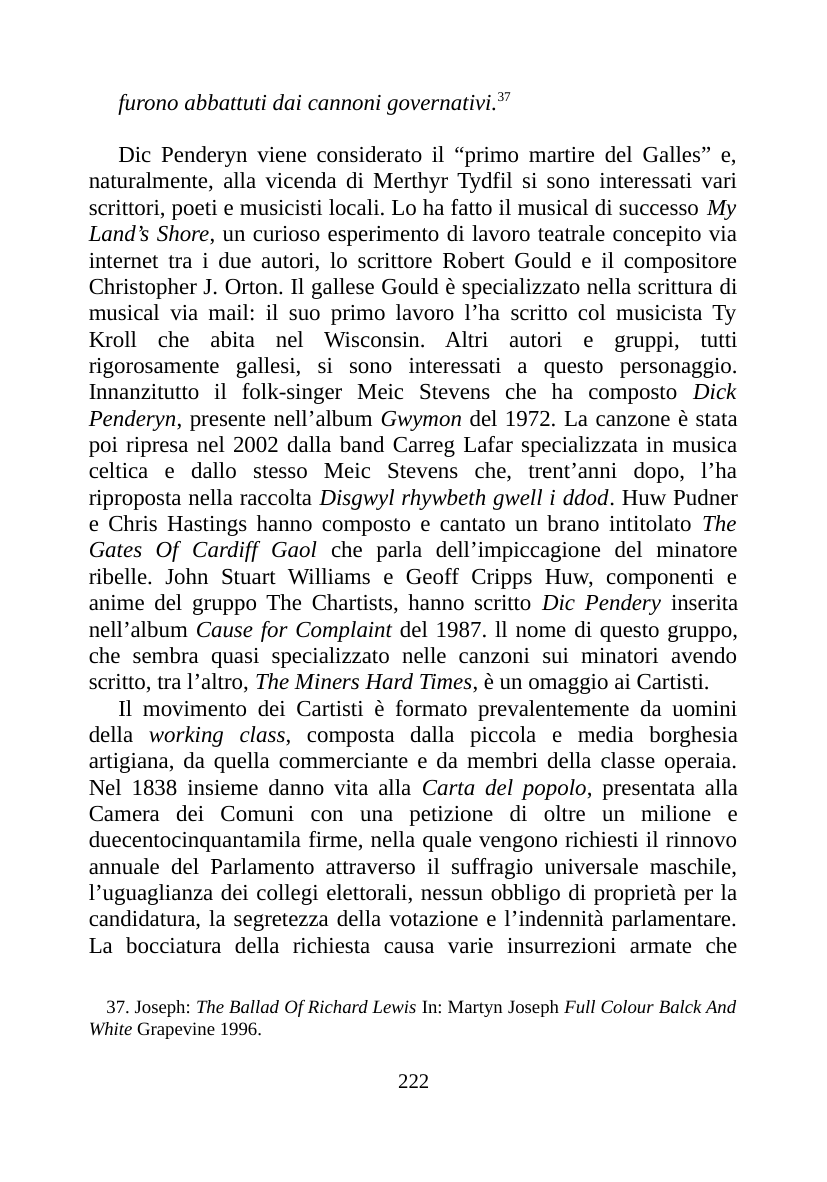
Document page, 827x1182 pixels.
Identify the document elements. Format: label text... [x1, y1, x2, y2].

text Il movimento dei Cartisti è formato prevalentemente da uomini della working class, composta dalla piccola e media borghesia artigiana, da quella commerciante e da membri della classe operaia. Nel 1838 insieme danno vita alla Carta del popolo, presentata alla Camera dei Comuni con una petizione di oltre un milione e duecentocinquantamila firme, nella quale vengono richiesti il rinnovo annuale del Parlamento attraverso il suffragio universale maschile, l’uguaglianza dei collegi elettorali, nessun obbligo di proprietà per la candidatura, la segretezza della votazione e l’indennità parlamentare. La bocciatura della richiesta causa varie insurrezioni armate che [88, 695, 738, 958]
text furono abbattuti dai cannoni governativi. [88, 88, 738, 115]
text Joseph: The Ballad Of Richard Lewis In: Martyn Joseph Full Colour Balck And White Grapevine 1996. [88, 996, 738, 1039]
text Dic Penderyn viene considerato il “primo martire del Galles” e, naturalmente, alla vicenda di Merthyr Tydfil si sono interessati vari scrittori, poeti e musicisti locali. Lo ha fatto il musical di successo My Land’s Shore, un curioso esperimento di lavoro teatrale concepito via internet tra i due autori, lo scrittore Robert Gould e il compositore Christopher J. Orton. Il gallese Gould è specializzato nella scrittura di musical via mail: il suo primo lavoro l’ha scritto col musicista Ty Kroll che abita nel Wisconsin. Altri autori e gruppi, tutti rigorosamente gallesi, si sono interessati a questo personaggio. Innanzitutto il folk-singer Meic Stevens che ha composto Dick Penderyn, presente nell’album Gwymon del 1972. La canzone è stata poi ripresa nel 2002 dalla band Carreg Lafar specializzata in musica celtica e dallo stesso Meic Stevens che, trent’anni dopo, l’ha riproposta nella raccolta Disgwyl rhywbeth gwell i ddod. Huw Pudner e Chris Hastings hanno composto e cantato un brano intitolato The Gates Of Cardiff Gaol che parla dell’impiccagione del minatore ribelle. John Stuart Williams e Geoff Cripps Huw, componenti e anime del gruppo The Chartists, hanno scritto Dic Pendery inserita nell’album Cause for Complaint del 1987. ll nome di questo gruppo, che sembra quasi specializzato nelle canzoni sui minatori avendo scritto, tra l’altro, The Miners Hard Times, è un omaggio ai Cartisti. [88, 141, 738, 695]
